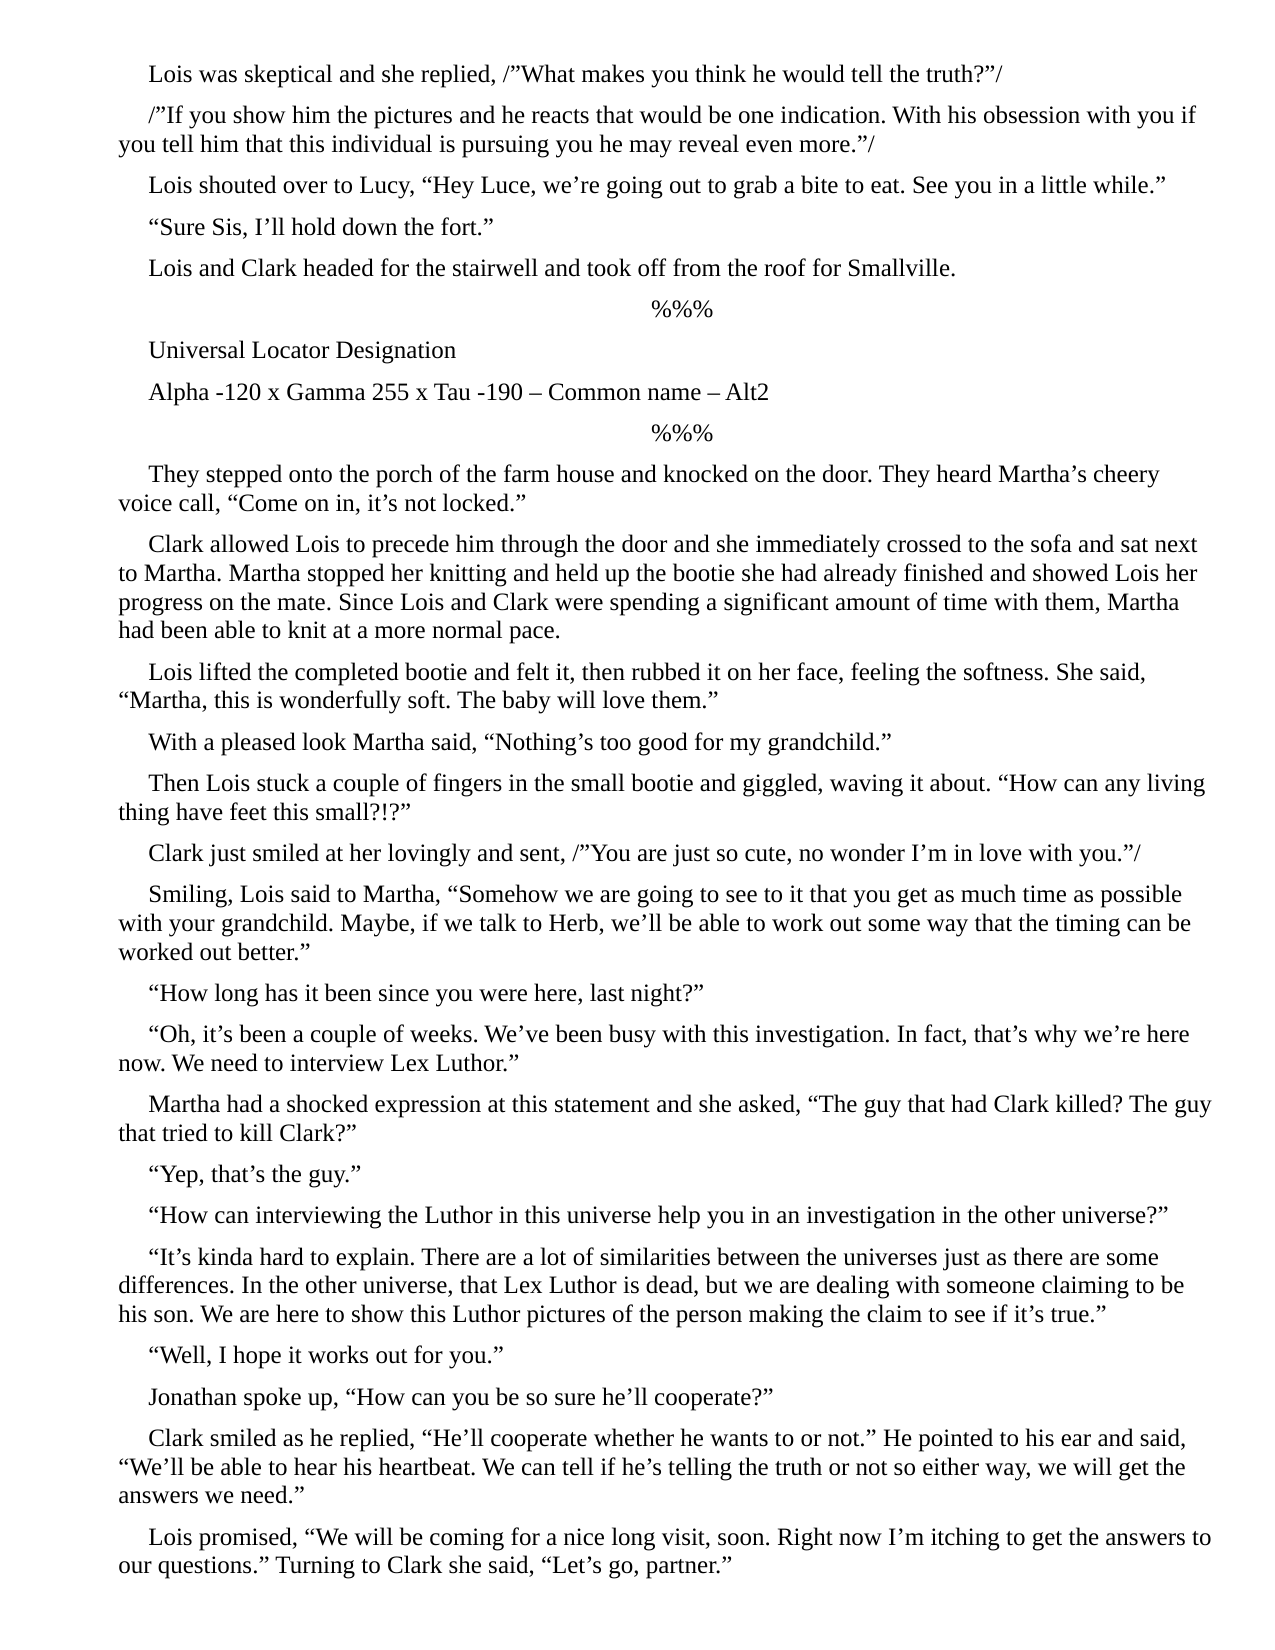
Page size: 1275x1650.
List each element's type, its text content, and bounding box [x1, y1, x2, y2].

text Alpha -120 x Gamma 255 x Tau -190 – Common name – Alt2 [118, 377, 1216, 405]
text “Sure Sis, I’ll hold down the fort.” [118, 212, 1216, 240]
text Clark just smiled at her lovingly and sent, /”You are just so cute, no wonder I’m in love with you.”/ [118, 838, 1216, 867]
text “How long has it been since you were here, last night?” [118, 978, 1216, 1007]
text Jonathan spoke up, “How can you be so sure he’ll cooperate?” [118, 1382, 1216, 1410]
text Lois shouted over to Lucy, “Hey Luce, we’re going out to grab a bite to eat. See you in a little while.” [118, 170, 1216, 199]
text With a pleased look Martha said, “Nothing’s too good for my grandchild.” [118, 727, 1216, 755]
text Martha had a shocked expression at this statement and she asked, “The guy that had Clark killed? The guy that tried to kill Clark?” [118, 1089, 1216, 1147]
text “Well, I hope it works out for you.” [118, 1340, 1216, 1369]
text Clark allowed Lois to precede him through the door and she immediately crossed to the sofa and sat next to Martha. Martha stopped her knitting and held up the bootie she had already finished and showed Lois her progress on the mate. Since Lois and Clark were spending a significant amount of time with them, Martha had been able to knit at a more normal pace. [118, 529, 1216, 644]
text Lois was skeptical and she replied, /”What makes you think he would tell the truth?”/ [118, 59, 1216, 88]
text Then Lois stuck a couple of fingers in the small bootie and giggled, waving it about. “How can any living thing have feet this small?!?” [118, 768, 1216, 825]
text “Oh, it’s been a couple of weeks. We’ve been busy with this investigation. In fact, that’s why we’re here now. We need to interview Lex Luthor.” [118, 1019, 1216, 1077]
text They stepped onto the porch of the farm house and knocked on the door. They heard Martha’s cheery voice call, “Come on in, it’s not locked.” [118, 459, 1216, 517]
text /”If you show him the pictures and he reacts that would be one indication. With his obsession with you if you tell him that this individual is pursuing you he may reveal even more.”/ [118, 100, 1216, 158]
text “Yep, that’s the guy.” [118, 1159, 1216, 1188]
text Clark smiled as he replied, “He’ll cooperate whether he wants to or not.” He pointed to his ear and said, “We’ll be able to hear his heartbeat. We can tell if he’s telling the truth or not so either way, we will get the answers we need.” [118, 1423, 1216, 1509]
text Smiling, Lois said to Martha, “Somehow we are going to see to it that you get as much time as possible with your grandchild. Maybe, if we talk to Herb, we’ll be able to work out some way that the timing can be worked out better.” [118, 879, 1216, 965]
text Universal Locator Designation [118, 335, 1216, 364]
text Lois and Clark headed for the stairwell and took off from the roof for Smallville. [118, 253, 1216, 282]
text “How can interviewing the Luthor in this universe help you in an investigation in the other universe?” [118, 1200, 1216, 1229]
text Lois lifted the completed bootie and felt it, then rubbed it on her face, feeling the softness. She said, “Martha, this is wonderfully soft. The baby will love them.” [118, 657, 1216, 714]
text %%% [118, 294, 1216, 323]
text “It’s kinda hard to explain. There are a lot of similarities between the universes just as there are some differences. In the other universe, that Lex Luthor is dead, but we are dealing with someone claiming to be his son. We are here to show this Luthor pictures of the person making the claim to see if it’s true.” [118, 1242, 1216, 1328]
text %%% [118, 418, 1216, 447]
text Lois promised, “We will be coming for a nice long visit, soon. Right now I’m itching to get the answers to our questions.” Turning to Clark she said, “Let’s go, partner.” [118, 1522, 1216, 1579]
